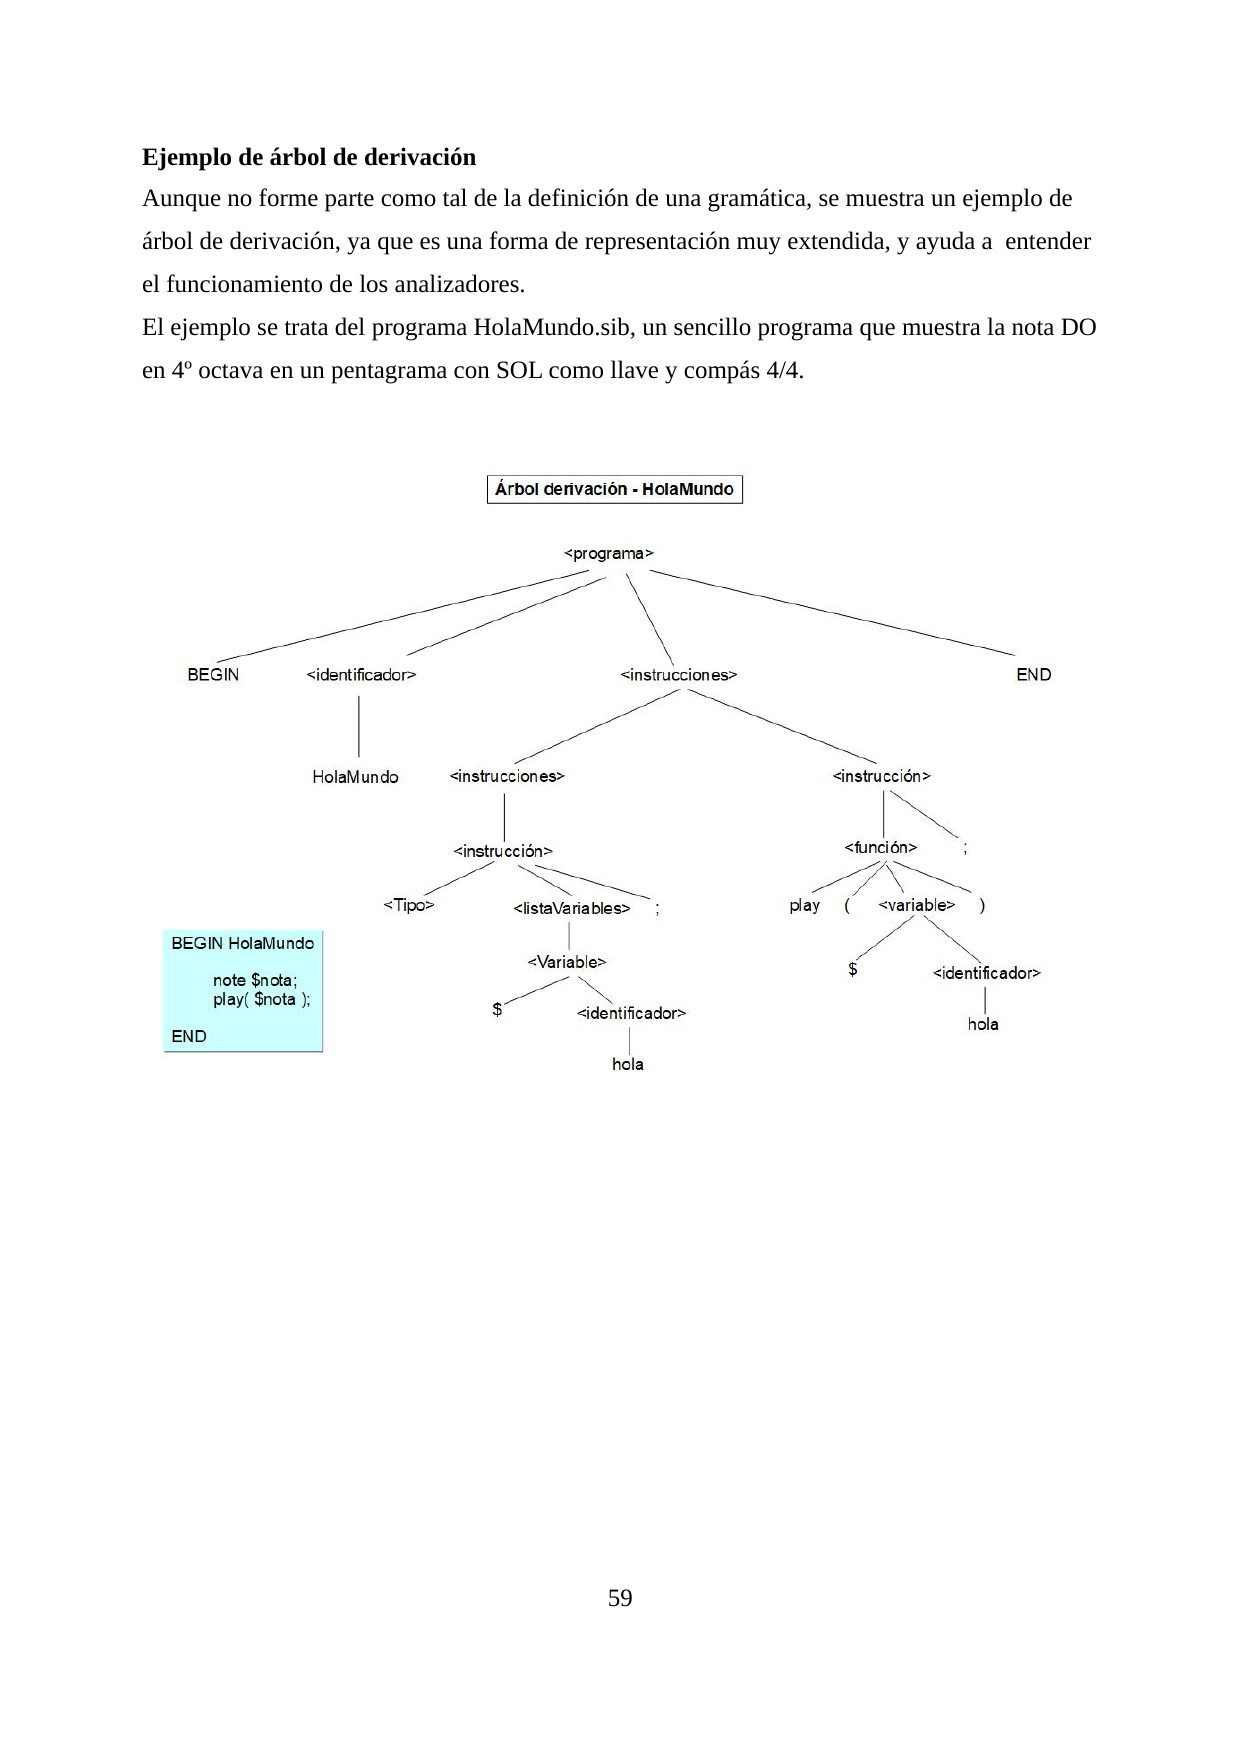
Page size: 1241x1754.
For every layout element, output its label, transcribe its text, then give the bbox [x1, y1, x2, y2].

text El ejemplo se trata del programa HolaMundo.sib, un sencillo programa que muestra la nota DO en 4º octava en un pentagrama con SOL como llave y compás 4/4. [142, 312, 1098, 384]
text Ejemplo de árbol de derivación [142, 142, 1098, 171]
picture [118, 441, 1123, 1152]
text Aunque no forme parte como tal de la definición de una gramática, se muestra un ejemplo de árbol de derivación, ya que es una forma de representación muy extendida, y ayuda a entender el funcionamiento de los analizadores. [142, 183, 1098, 298]
